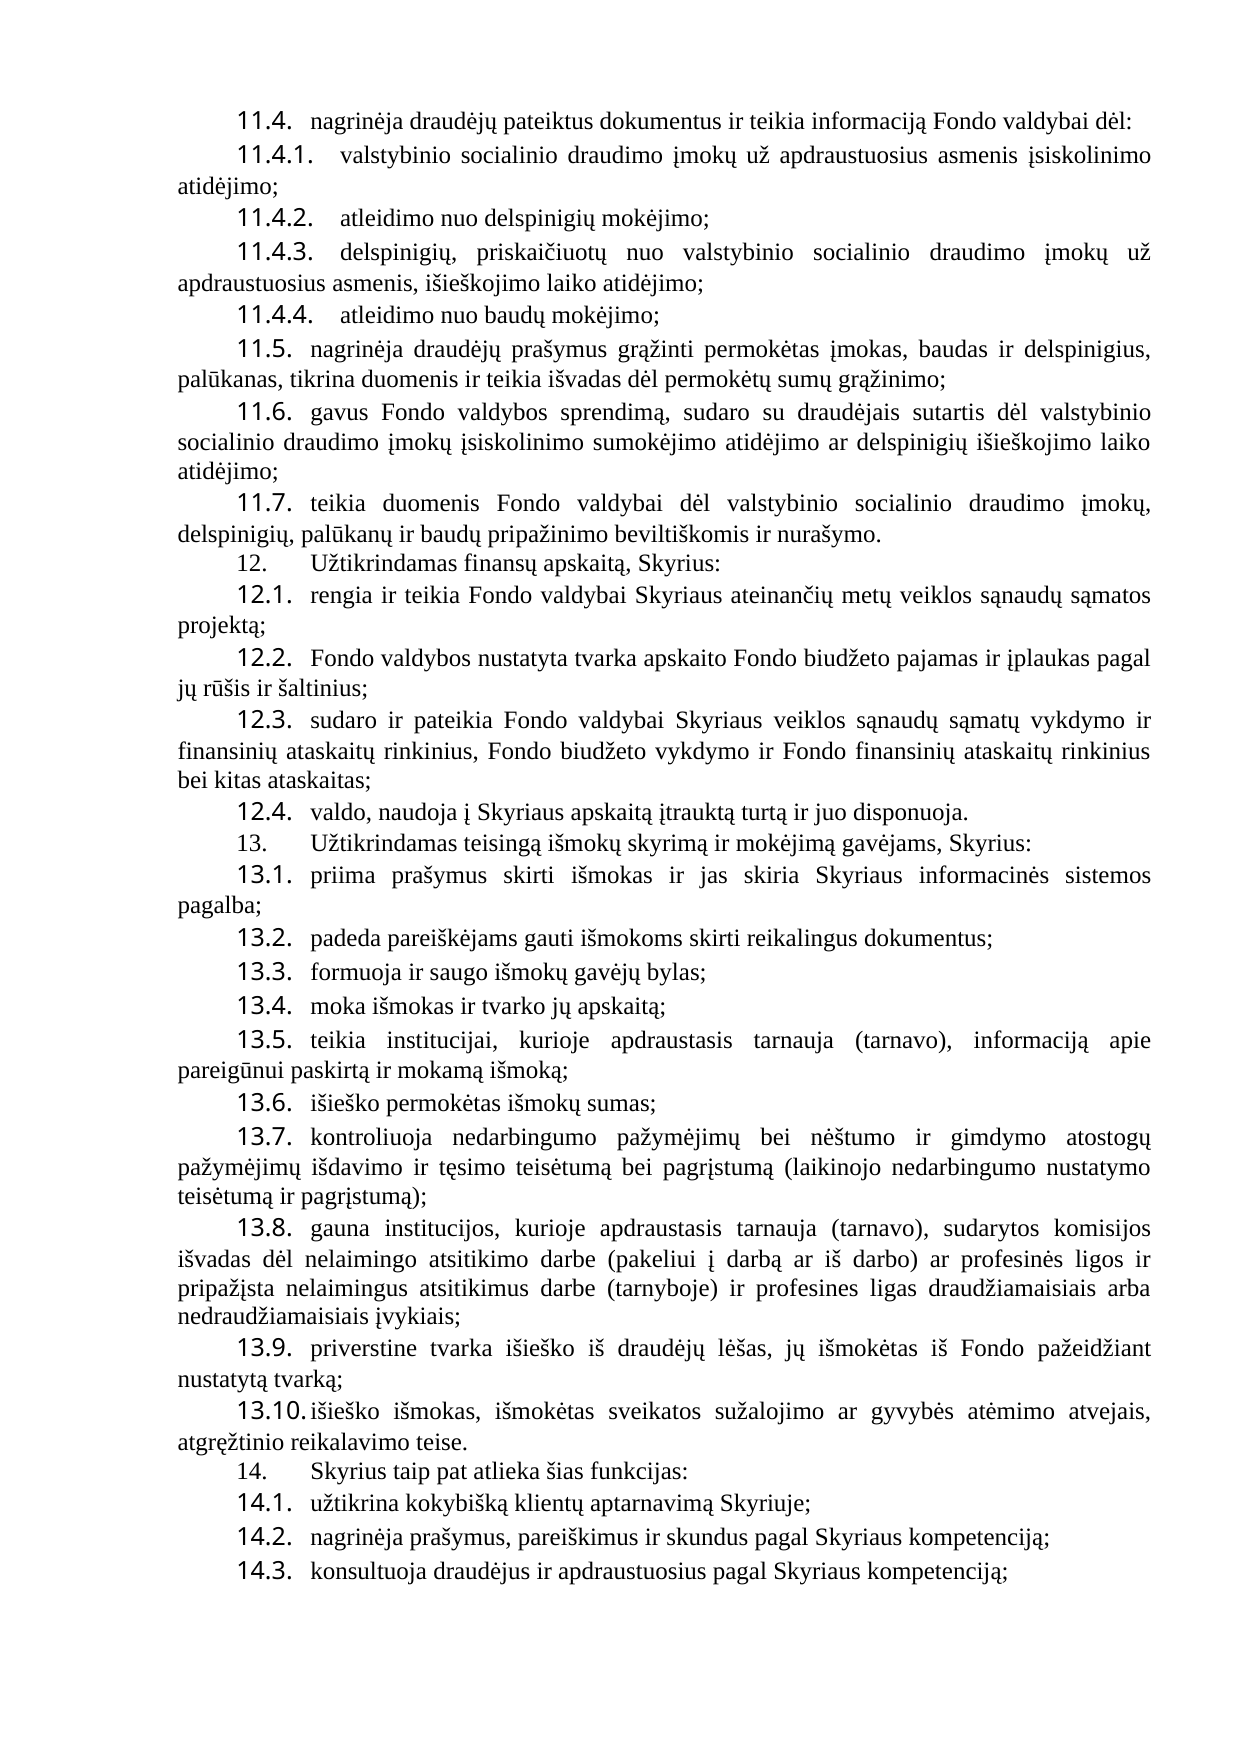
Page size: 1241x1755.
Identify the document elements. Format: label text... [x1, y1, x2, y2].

text 13.3. formuoja ir saugo išmokų gavėjų bylas; [177, 953, 1152, 987]
text 11.4.1. valstybinio socialinio draudimo įmokų už apdraustuosius asmenis įsiskolinimo atidėjimo; [177, 137, 1152, 199]
text 13.1. priima prašymus skirti išmokas ir jas skiria Skyriaus informacinės sistemos pagalba; [177, 856, 1152, 919]
text 11.5. nagrinėja draudėjų prašymus grąžinti permokėtas įmokas, baudas ir delspinigius, palūkanas, tikrina duomenis ir teikia išvadas dėl permokėtų sumų grąžinimo; [177, 330, 1152, 393]
text 11.4. nagrinėja draudėjų pateiktus dokumentus ir teikia informaciją Fondo valdybai dėl: [177, 103, 1152, 137]
text 14. Skyrius taip pat atlieka šias funkcijas: [177, 1456, 1152, 1484]
text 11.4.2. atleidimo nuo delspinigių mokėjimo; [177, 199, 1152, 233]
text 11.6. gavus Fondo valdybos sprendimą, sudaro su draudėjais sutartis dėl valstybinio socialinio draudimo įmokų įsiskolinimo sumokėjimo atidėjimo ar delspinigių išieškojimo laiko atidėjimo; [177, 393, 1152, 485]
text 14.1. užtikrina kokybišką klientų aptarnavimą Skyriuje; [177, 1484, 1152, 1518]
text 13.10. išieško išmokas, išmokėtas sveikatos sužalojimo ar gyvybės atėmimo atvejais, atgręžtinio reikalavimo teise. [177, 1393, 1152, 1456]
text 14.2. nagrinėja prašymus, pareiškimus ir skundus pagal Skyriaus kompetenciją; [177, 1518, 1152, 1553]
text 13.2. padeda pareiškėjams gauti išmokoms skirti reikalingus dokumentus; [177, 919, 1152, 953]
text 13.9. priverstine tvarka išieško iš draudėjų lėšas, jų išmokėtas iš Fondo pažeidžiant nustatytą tvarką; [177, 1330, 1152, 1393]
text 13.6. išieško permokėtas išmokų sumas; [177, 1084, 1152, 1118]
text 11.7. teikia duomenis Fondo valdybai dėl valstybinio socialinio draudimo įmokų, delspinigių, palūkanų ir baudų pripažinimo beviltiškomis ir nurašymo. [177, 485, 1152, 548]
text 13.7. kontroliuoja nedarbingumo pažymėjimų bei nėštumo ir gimdymo atostogų pažymėjimų išdavimo ir tęsimo teisėtumą bei pagrįstumą (laikinojo nedarbingumo nustatymo teisėtumą ir pagrįstumą); [177, 1118, 1152, 1210]
text 13.4. moka išmokas ir tvarko jų apskaitą; [177, 987, 1152, 1021]
text 13.5. teikia institucijai, kurioje apdraustasis tarnauja (tarnavo), informaciją apie pareigūnui paskirtą ir mokamą išmoką; [177, 1021, 1152, 1084]
text 12.2. Fondo valdybos nustatyta tvarka apskaito Fondo biudžeto pajamas ir įplaukas pagal jų rūšis ir šaltinius; [177, 639, 1152, 702]
text 13.8. gauna institucijos, kurioje apdraustasis tarnauja (tarnavo), sudarytos komisijos išvadas dėl nelaimingo atsitikimo darbe (pakeliui į darbą ar iš darbo) ar profesinės ligos ir pripažįsta nelaimingus atsitikimus darbe (tarnyboje) ir profesines ligas draudžiamaisiais arba nedraudžiamaisiais įvykiais; [177, 1210, 1152, 1330]
text 14.3. konsultuoja draudėjus ir apdraustuosius pagal Skyriaus kompetenciją; [177, 1553, 1152, 1587]
text 11.4.3. delspinigių, priskaičiuotų nuo valstybinio socialinio draudimo įmokų už apdraustuosius asmenis, išieškojimo laiko atidėjimo; [177, 233, 1152, 296]
text 12.4. valdo, naudoja į Skyriaus apskaitą įtrauktą turtą ir juo disponuoja. [177, 793, 1152, 828]
text 12. Užtikrindamas finansų apskaitą, Skyrius: [177, 548, 1152, 576]
text 13. Užtikrindamas teisingą išmokų skyrimą ir mokėjimą gavėjams, Skyrius: [177, 828, 1152, 856]
text 11.4.4. atleidimo nuo baudų mokėjimo; [177, 296, 1152, 330]
text 12.3. sudaro ir pateikia Fondo valdybai Skyriaus veiklos sąnaudų sąmatų vykdymo ir finansinių ataskaitų rinkinius, Fondo biudžeto vykdymo ir Fondo finansinių ataskaitų rinkinius bei kitas ataskaitas; [177, 702, 1152, 793]
text 12.1. rengia ir teikia Fondo valdybai Skyriaus ateinančių metų veiklos sąnaudų sąmatos projektą; [177, 576, 1152, 639]
